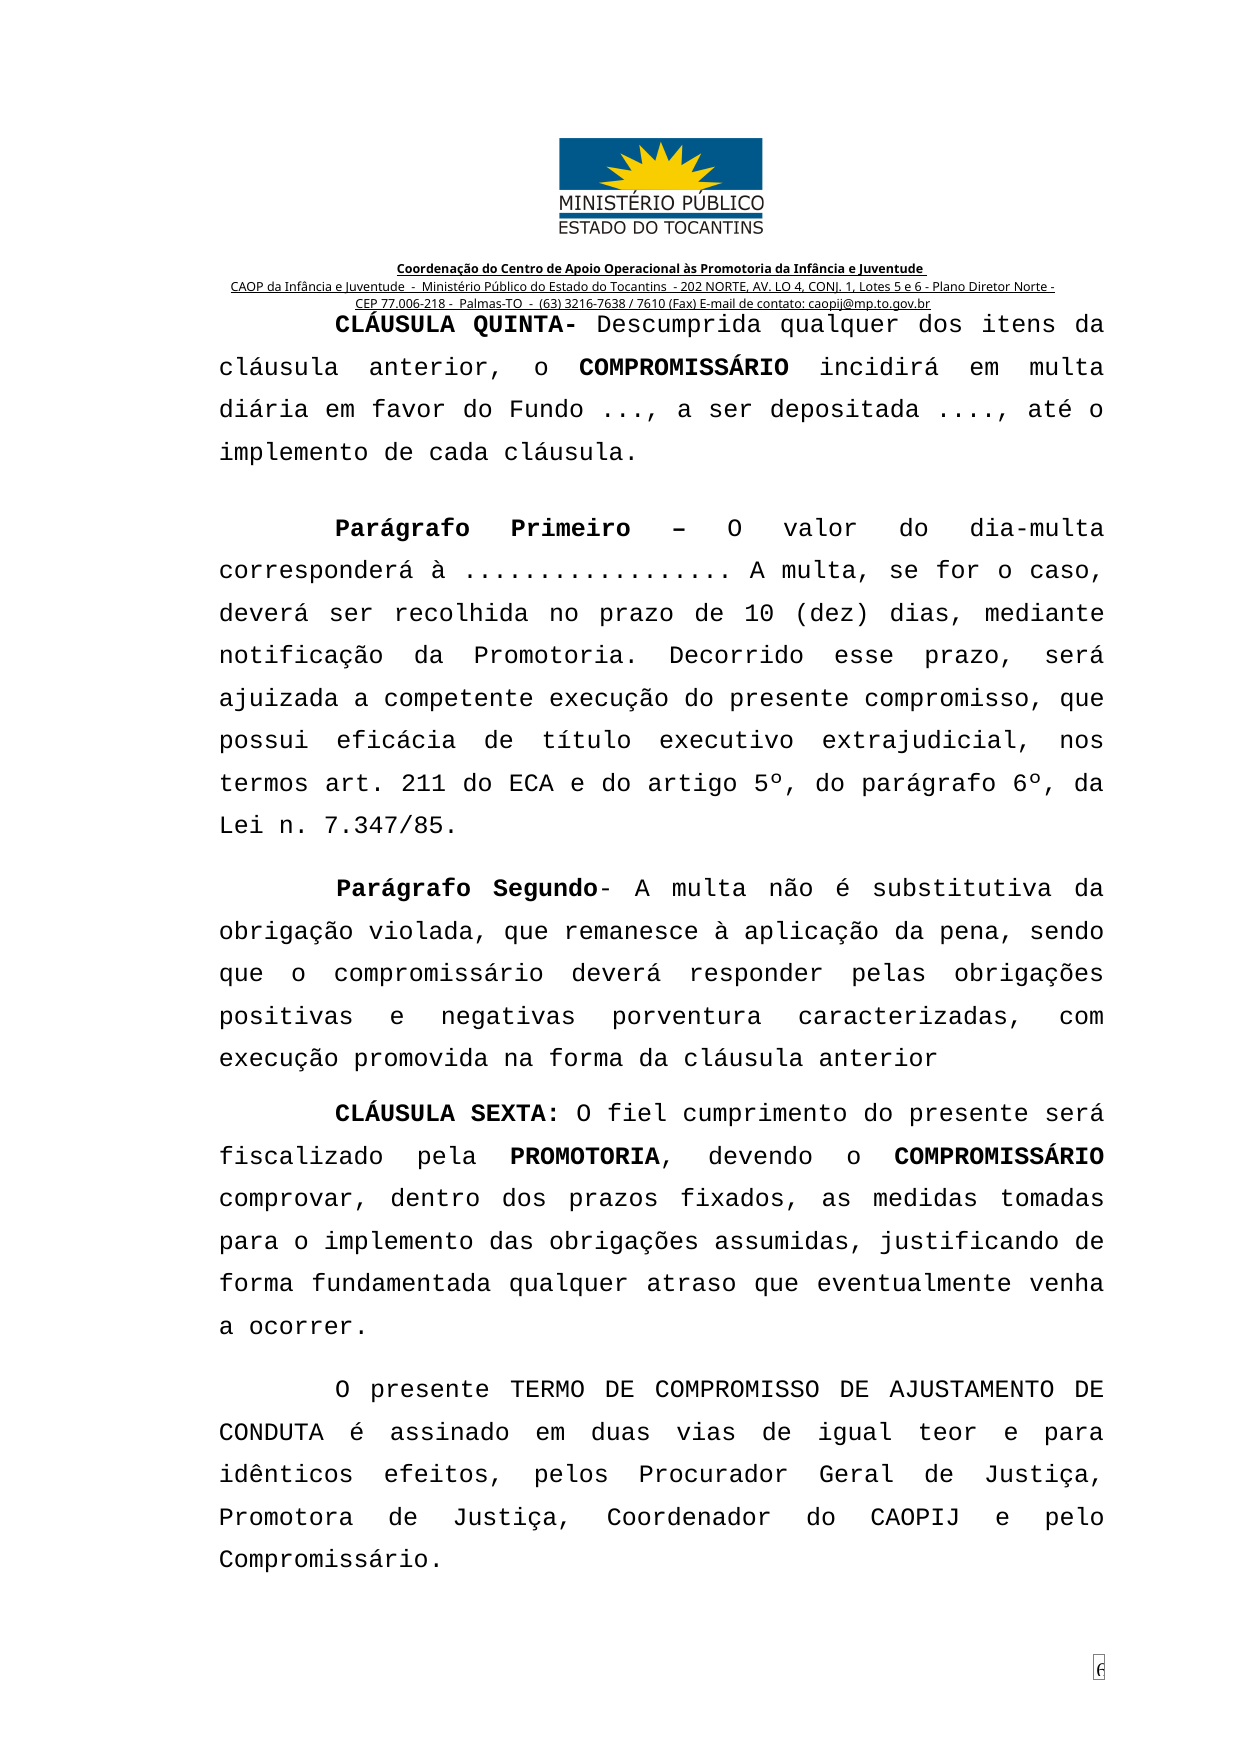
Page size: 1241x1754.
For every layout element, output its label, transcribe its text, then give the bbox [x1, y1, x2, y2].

text Parágrafo Segundo- A multa não é substitutiva da obrigação violada, que remanesce à aplicação da pena, sendo que o compromissário deverá responder pelas obrigações positivas e negativas porventura caracterizadas, com execução promovida na forma da cláusula anterior [218, 876, 1104, 1074]
text O presente TERMO DE COMPROMISSO DE AJUSTAMENTO DE CONDUTA é assinado em duas vias de igual teor e para idênticos efeitos, pelos Procurador Geral de Justiça, Promotora de Justiça, Coordenador do CAOPIJ e pelo Compromissário. [218, 1377, 1104, 1575]
text Parágrafo Primeiro – O valor do dia-multa corresponderá à .................. A multa, se for o caso, deverá ser recolhida no prazo de 10 (dez) dias, mediante notificação da Promotoria. Decorrido esse prazo, será ajuizada a competente execução do presente compromisso, que possui eficácia de título executivo extrajudicial, nos termos art. 211 do ECA e do artigo 5º, do parágrafo 6º, da Lei n. 7.347/85. [218, 515, 1104, 841]
text CLÁUSULA SEXTA: O fiel cumprimento do presente será fiscalizado pela PROMOTORIA, devendo o COMPROMISSÁRIO comprovar, dentro dos prazos fixados, as medidas tomadas para o implemento das obrigações assumidas, justificando de forma fundamentada qualquer atraso que eventualmente venha a ocorrer. [218, 1101, 1104, 1342]
picture [559, 138, 764, 234]
text CLÁUSULA QUINTA- Descumprida qualquer dos itens da cláusula anterior, o COMPROMISSÁRIO incidirá em multa diária em favor do Fundo ..., a ser depositada ...., até o implemento de cada cláusula. [218, 312, 1104, 468]
